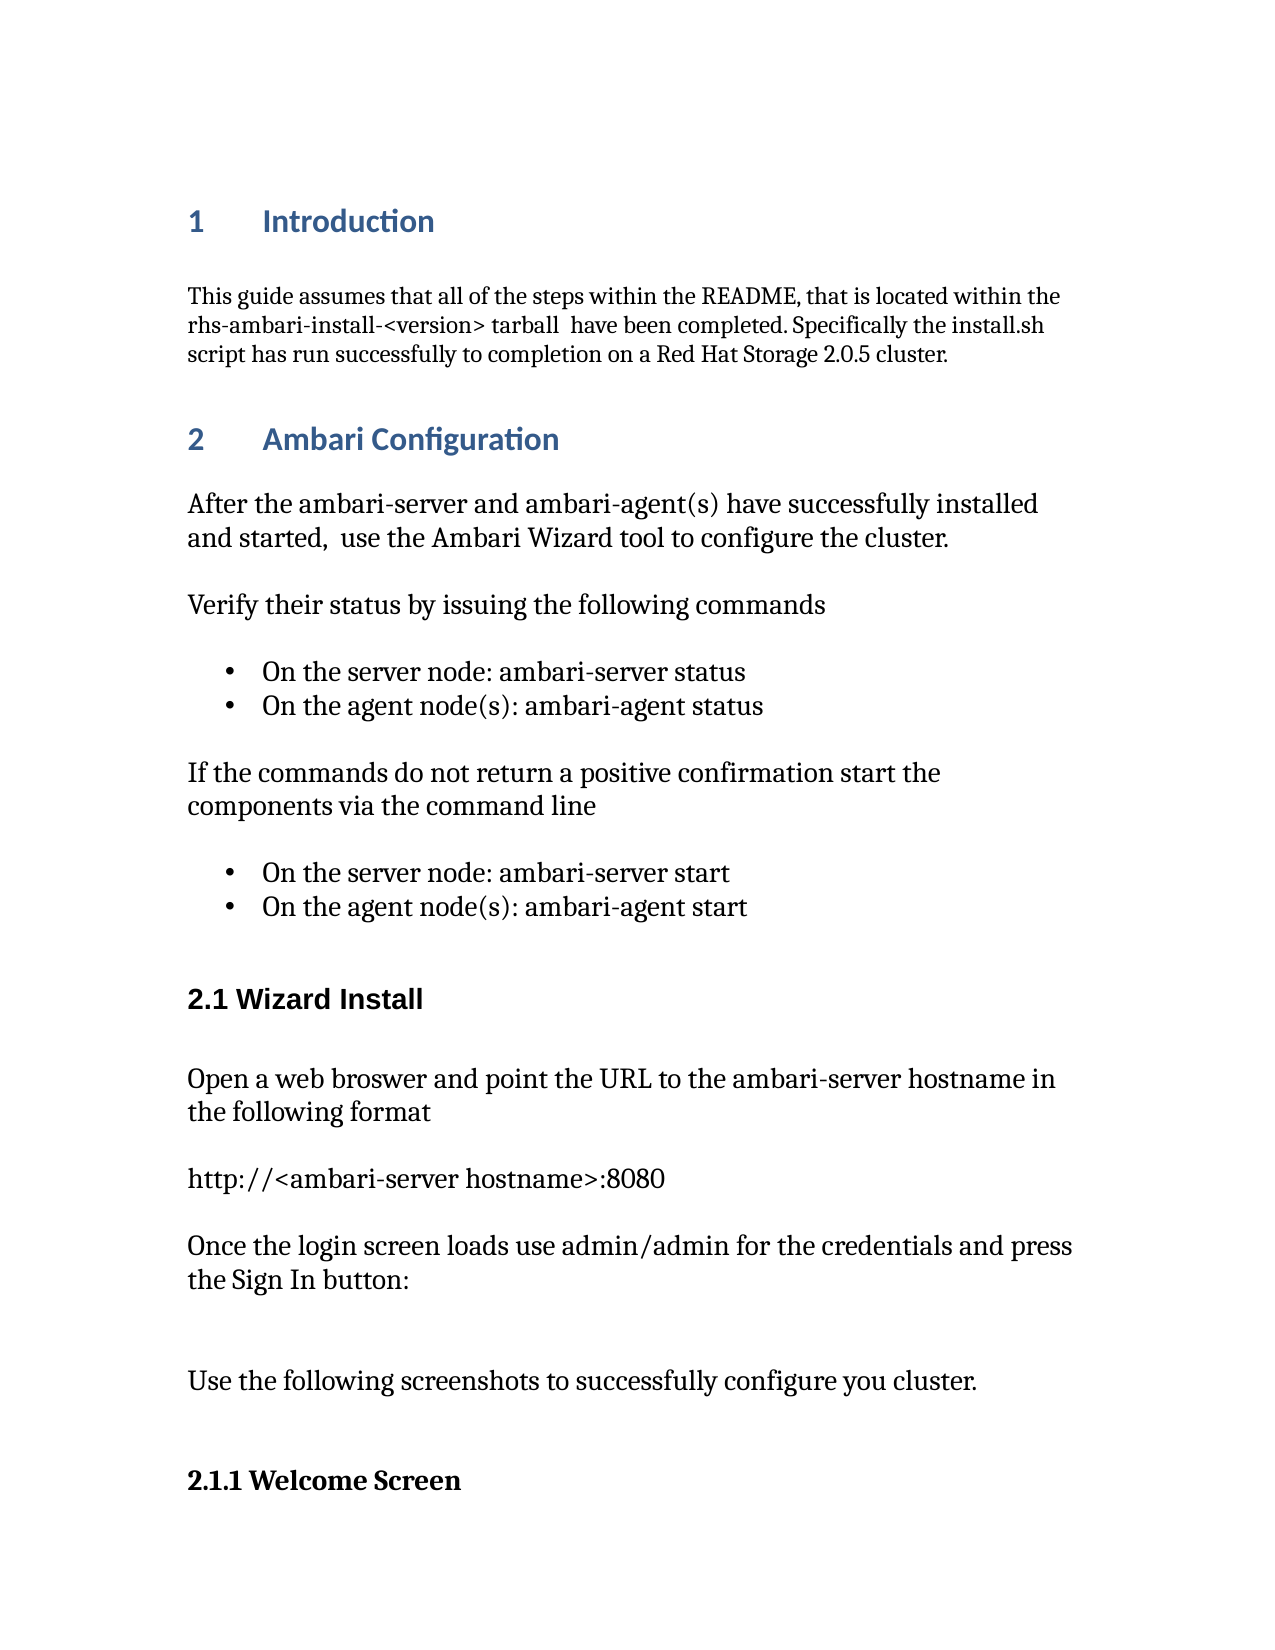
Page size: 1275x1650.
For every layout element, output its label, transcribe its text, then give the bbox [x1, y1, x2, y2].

list On the agent node(s): ambari-agent status [225, 689, 1087, 722]
list On the server node: ambari-server status [225, 655, 1087, 689]
text Open a web broswer and point the URL to the ambari-server hostname in the following format [187, 1062, 1087, 1129]
text After the ambari-server and ambari-agent(s) have successfully installed and started, use the Ambari Wizard tool to configure the cluster. [187, 488, 1087, 555]
list On the server node: ambari-server start [225, 857, 1087, 890]
list On the agent node(s): ambari-agent start [225, 890, 1087, 924]
text Use the following screenshots to successfully configure you cluster. [187, 1364, 1087, 1397]
text http://<ambari-server hostname>:8080 [187, 1162, 1087, 1196]
text Verify their status by issuing the following commands [187, 588, 1087, 622]
text 2.1.1 Welcome Screen [187, 1464, 1087, 1498]
subtitle 2.1 Wizard Install [187, 982, 1087, 1016]
subtitle 2 Ambari Configuration [187, 418, 1087, 459]
text If the commands do not return a positive confirmation start the components via the command line [187, 756, 1087, 823]
subtitle 1 Introduction [187, 200, 1087, 241]
text Once the login screen loads use admin/admin for the credentials and press the Sign In button: [187, 1229, 1087, 1297]
text This guide assumes that all of the steps within the README, that is located within the rhs-ambari-install-<version> tarball have been completed. Specifically the install.sh script has run successfully to completion on a Red Hat Storage 2.0.5 cluster. [187, 282, 1087, 368]
